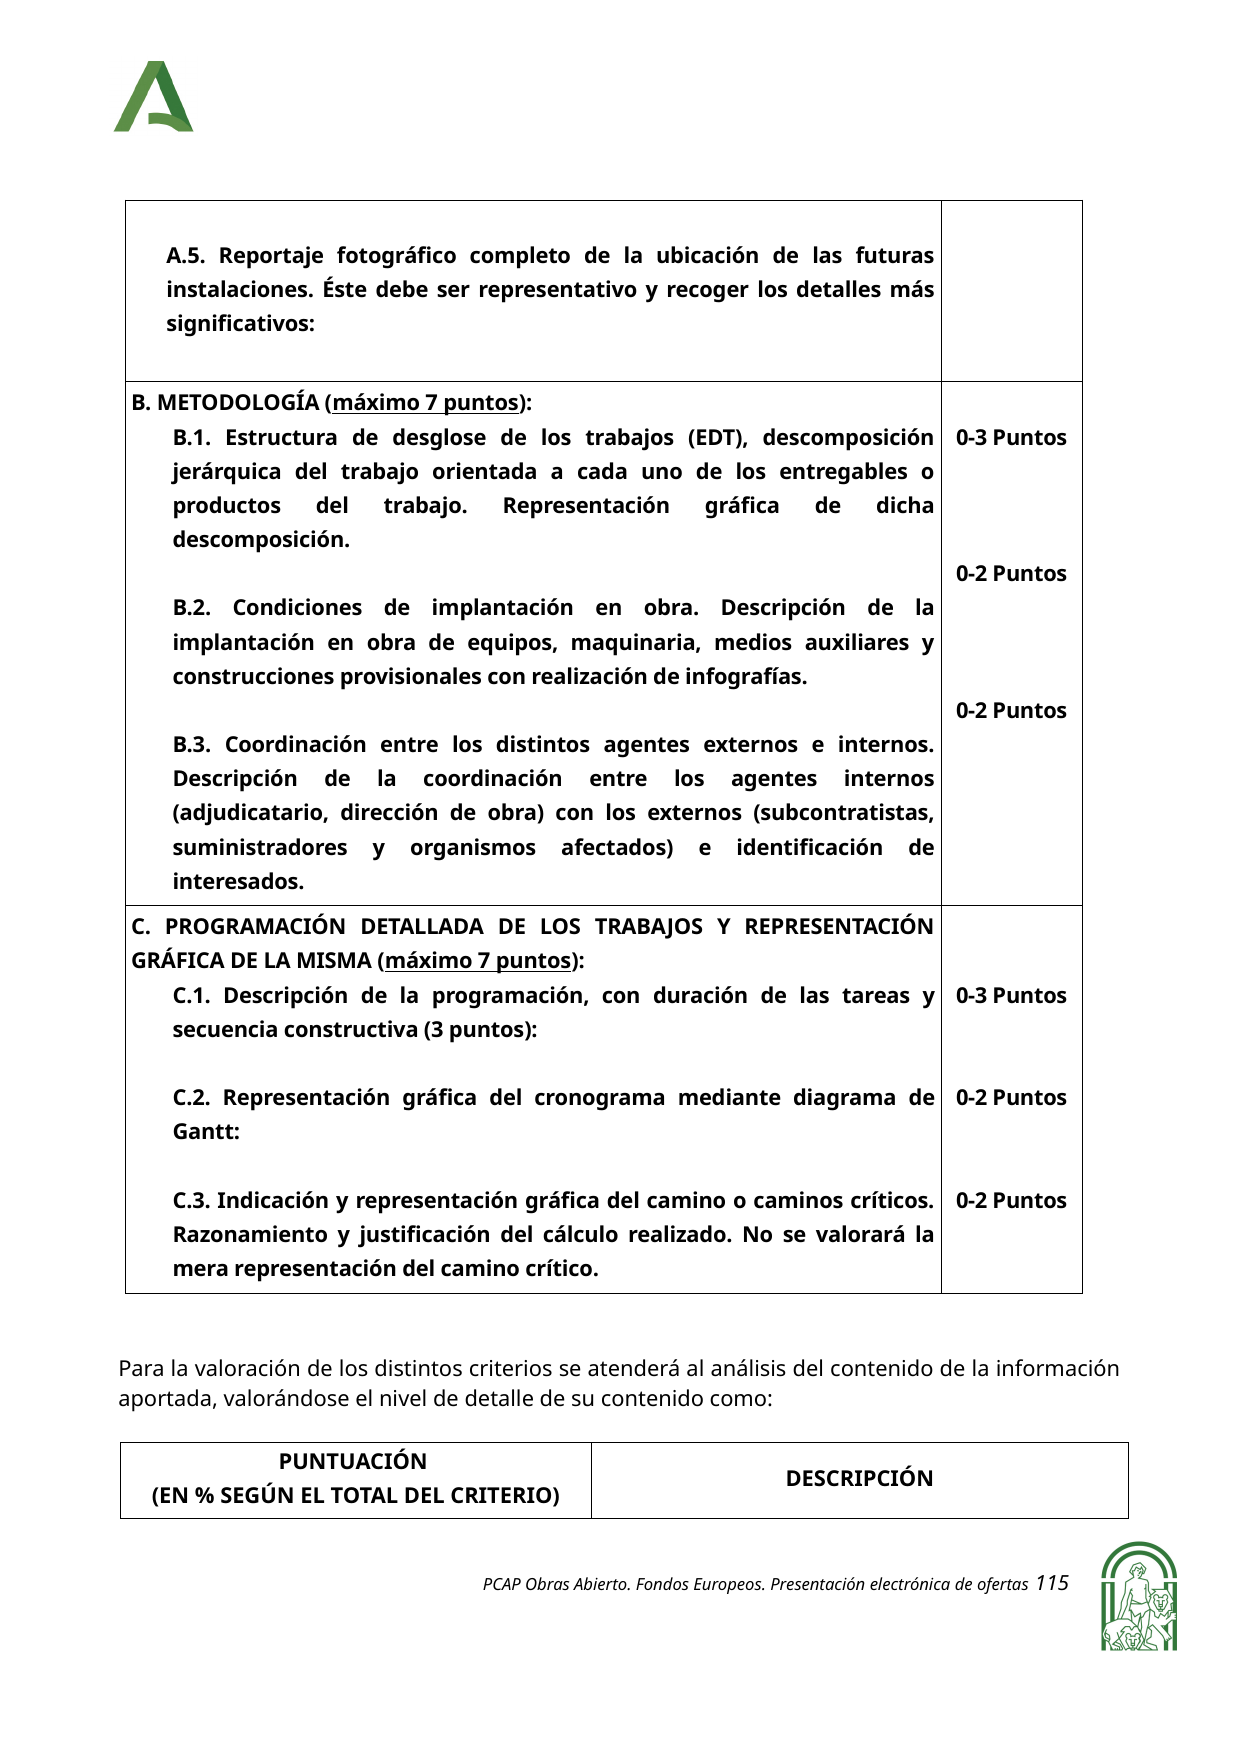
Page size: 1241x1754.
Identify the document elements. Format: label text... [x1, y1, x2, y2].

table_cell 0-3 Puntos 0-2 Puntos 0-2 Puntos [942, 382, 1082, 905]
table_cell [942, 201, 1082, 381]
table_header PUNTUACIÓN (EN % SEGÚN EL TOTAL DEL CRITERIO) [121, 1443, 591, 1517]
table_cell B. METODOLOGÍA (máximo 7 puntos): B.1. Estructura de desglose de los trabajos (EDT), descomposición jerárquica del trabajo orientada a cada uno de los entregables o productos del trabajo. Representación gráfica de dicha descomposición. B.2. Condiciones de implantación en obra. Descripción de la implantación en obra de equipos, maquinaria, medios auxiliares y construcciones provisionales con realización de infografías. B.3. Coordinación entre los distintos agentes externos e internos. Descripción de la coordinación entre los agentes internos (adjudicatario, dirección de obra) con los externos (subcontratistas, suministradores y organismos afectados) e identificación de interesados. [126, 382, 941, 905]
table_cell A.5. Reportaje fotográfico completo de la ubicación de las futuras instalaciones. Éste debe ser representativo y recoger los detalles más significativos: [126, 201, 941, 381]
picture [109, 56, 198, 136]
table_cell C. PROGRAMACIÓN DETALLADA DE LOS TRABAJOS Y REPRESENTACIÓN GRÁFICA DE LA MISMA (máximo 7 puntos): C.1. Descripción de la programación, con duración de las tareas y secuencia constructiva (3 puntos): C.2. Representación gráfica del cronograma mediante diagrama de Gantt: C.3. Indicación y representación gráfica del camino o caminos críticos. Razonamiento y justificación del cálculo realizado. No se valorará la mera representación del camino crítico. [126, 906, 941, 1293]
text Para la valoración de los distintos criterios se atenderá al análisis del contenido de la información aportada, valorándose el nivel de detalle de su contenido como: [118, 1353, 1122, 1412]
table_cell 0-3 Puntos 0-2 Puntos 0-2 Puntos [942, 906, 1082, 1293]
table_header DESCRIPCIÓN [592, 1443, 1128, 1517]
picture [1100, 1540, 1178, 1652]
